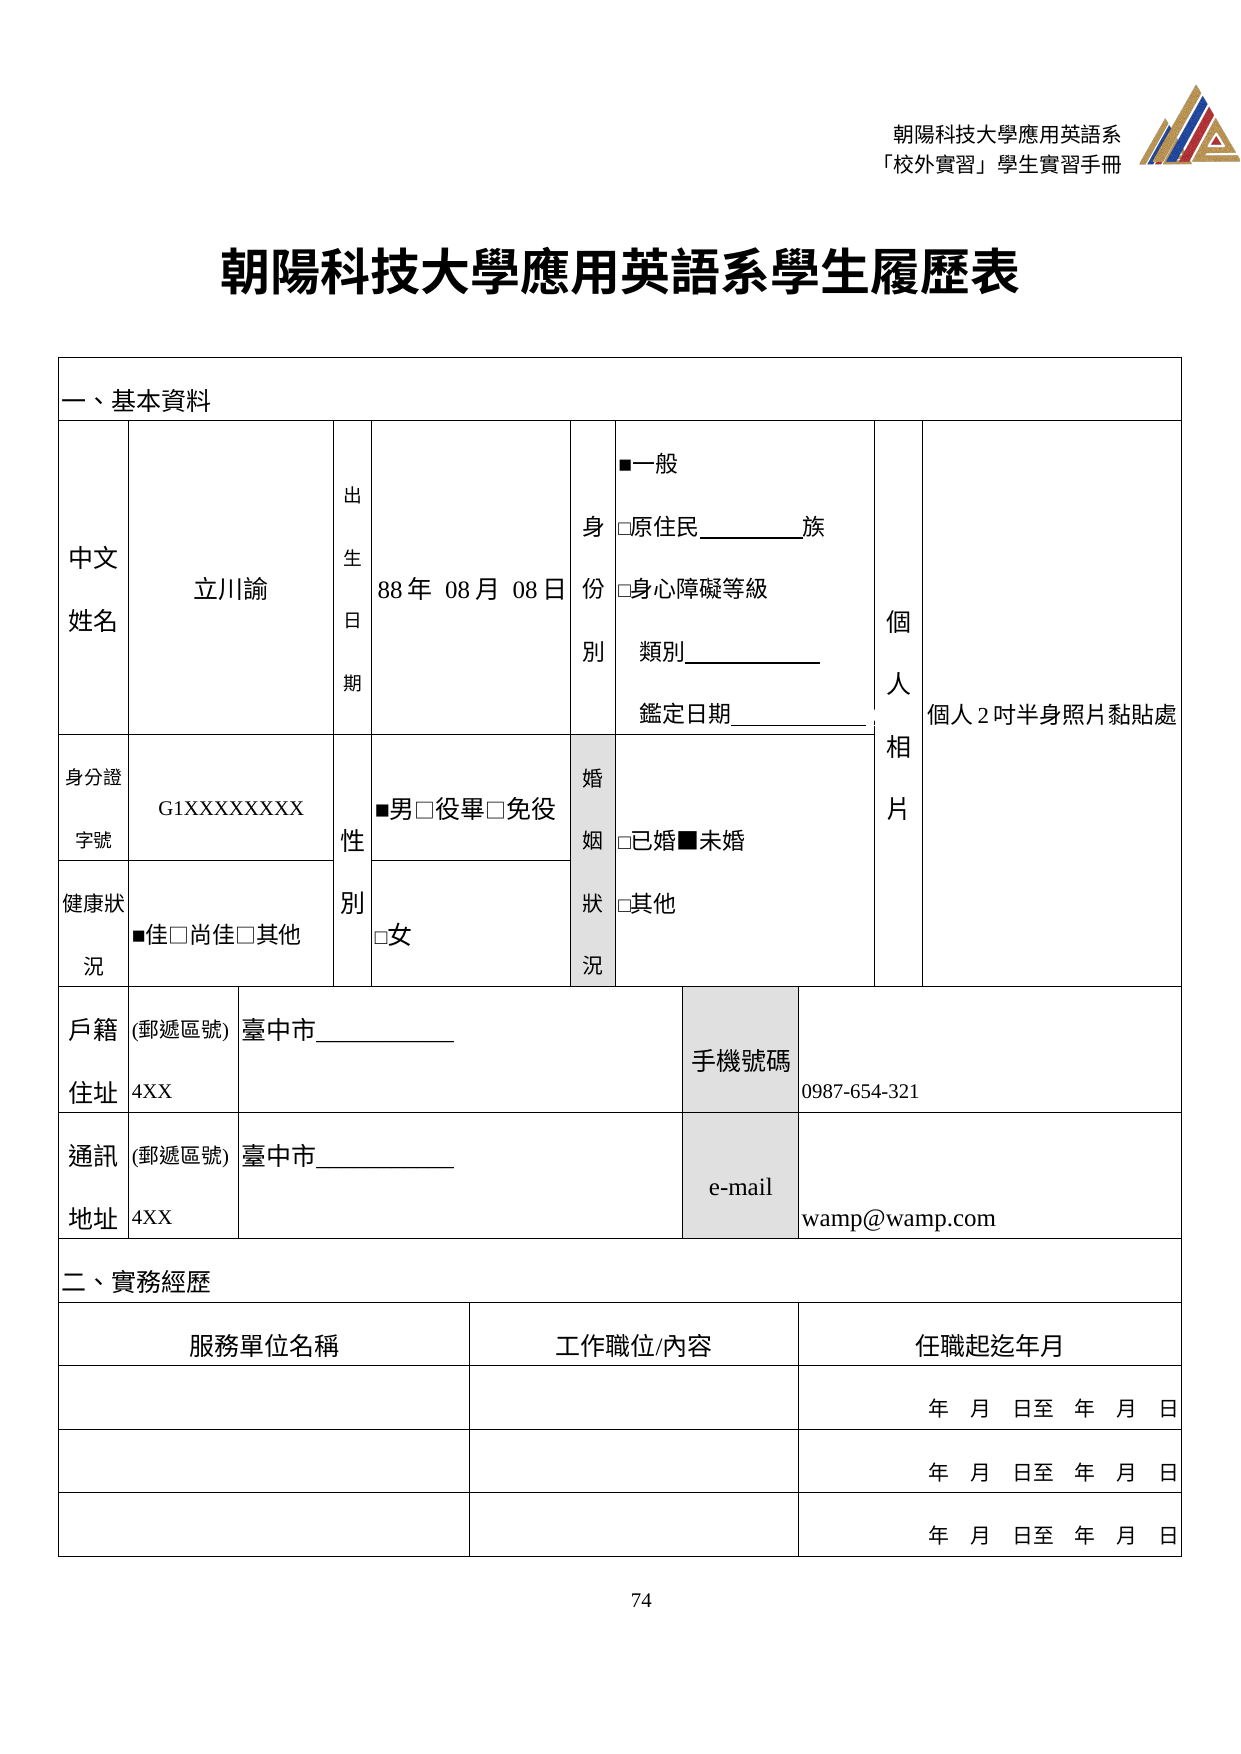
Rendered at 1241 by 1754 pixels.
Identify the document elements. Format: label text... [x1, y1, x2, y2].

table_cell ■佳□尚佳□其他 [129, 861, 333, 986]
table_cell 0987-654-321 [799, 987, 1181, 1112]
table_cell (郵遞區號) 4XX [129, 1113, 238, 1238]
table_cell □女 [372, 861, 570, 986]
table_cell 年 月 日至 年 月 日 [799, 1366, 1181, 1429]
table_cell [59, 1493, 469, 1556]
table_cell 88年 08月 08日 [372, 421, 570, 734]
table_cell 手機號碼 [683, 987, 798, 1112]
table_cell 立川諭 [129, 421, 333, 734]
table_cell 臺中市___________ [239, 987, 682, 1112]
table_cell 身 份 別 [571, 421, 615, 734]
table_cell [470, 1366, 798, 1429]
table_cell 通訊地址 [59, 1113, 128, 1238]
subtitle 朝陽科技大學應用英語系學生履歷表 [118, 196, 1122, 321]
table_cell 婚姻狀況 [571, 735, 615, 986]
table_header 一、基本資料 [59, 358, 1181, 420]
table_cell G1XXXXXXXX [129, 735, 333, 860]
table_cell [470, 1493, 798, 1556]
table_cell 中文姓名 [59, 421, 128, 734]
table_cell 個人2吋半身照片黏貼處 [923, 421, 1181, 986]
table_cell 工作職位/內容 [470, 1303, 798, 1365]
table_cell 性別 [334, 735, 371, 986]
table_cell 出生日期 [334, 421, 371, 734]
table_cell 個人相片 [875, 421, 922, 986]
table_cell 戶籍住址 [59, 987, 128, 1112]
table_cell ■一般 □原住民 族 □身心障礙等級 類別 0 鑑定日期 0 [616, 421, 874, 734]
table_cell [59, 1430, 469, 1492]
table_cell wamp@wamp.com [799, 1113, 1181, 1238]
table_cell (郵遞區號) 4XX [129, 987, 238, 1112]
table_cell 服務單位名稱 [59, 1303, 469, 1365]
table_cell 身分證字號 [59, 735, 128, 860]
table_cell 二、實務經歷 [59, 1239, 1181, 1302]
table_cell [59, 1366, 469, 1429]
table_cell 臺中市___________ [239, 1113, 682, 1238]
table_cell 健康狀況 [59, 861, 128, 986]
table_cell ■男□役畢□免役 [372, 735, 570, 860]
table_cell [470, 1430, 798, 1492]
table_cell □已婚■未婚 □其他 [616, 735, 874, 986]
table_cell 年 月 日至 年 月 日 [799, 1430, 1181, 1492]
table_cell 年 月 日至 年 月 日 [799, 1493, 1181, 1556]
table_cell 任職起迄年月 [799, 1303, 1181, 1365]
table_cell e-mail [683, 1113, 798, 1238]
